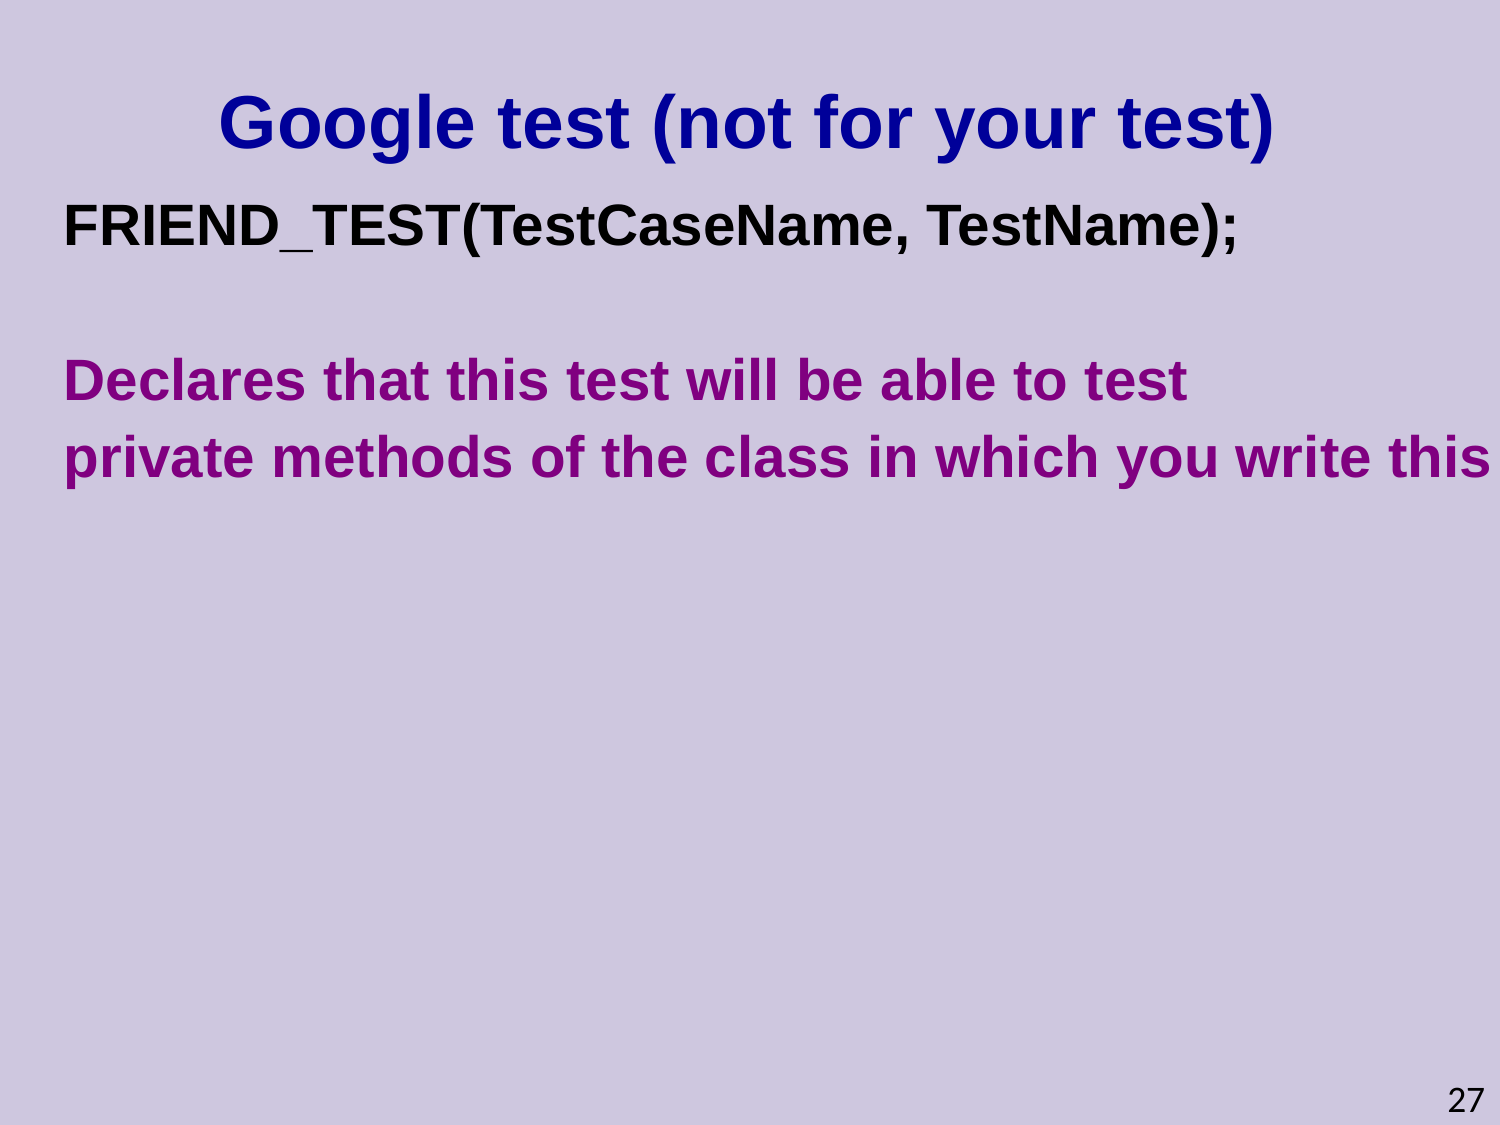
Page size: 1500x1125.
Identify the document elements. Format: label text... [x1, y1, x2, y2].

text_box [1428, 1069, 1500, 1125]
list FRIEND_TEST(TestCaseName, TestName); Declares that this test will be able to test private methods of the class in which you write this [49, 188, 1500, 841]
title Google test (not for your test) [198, 17, 1298, 220]
